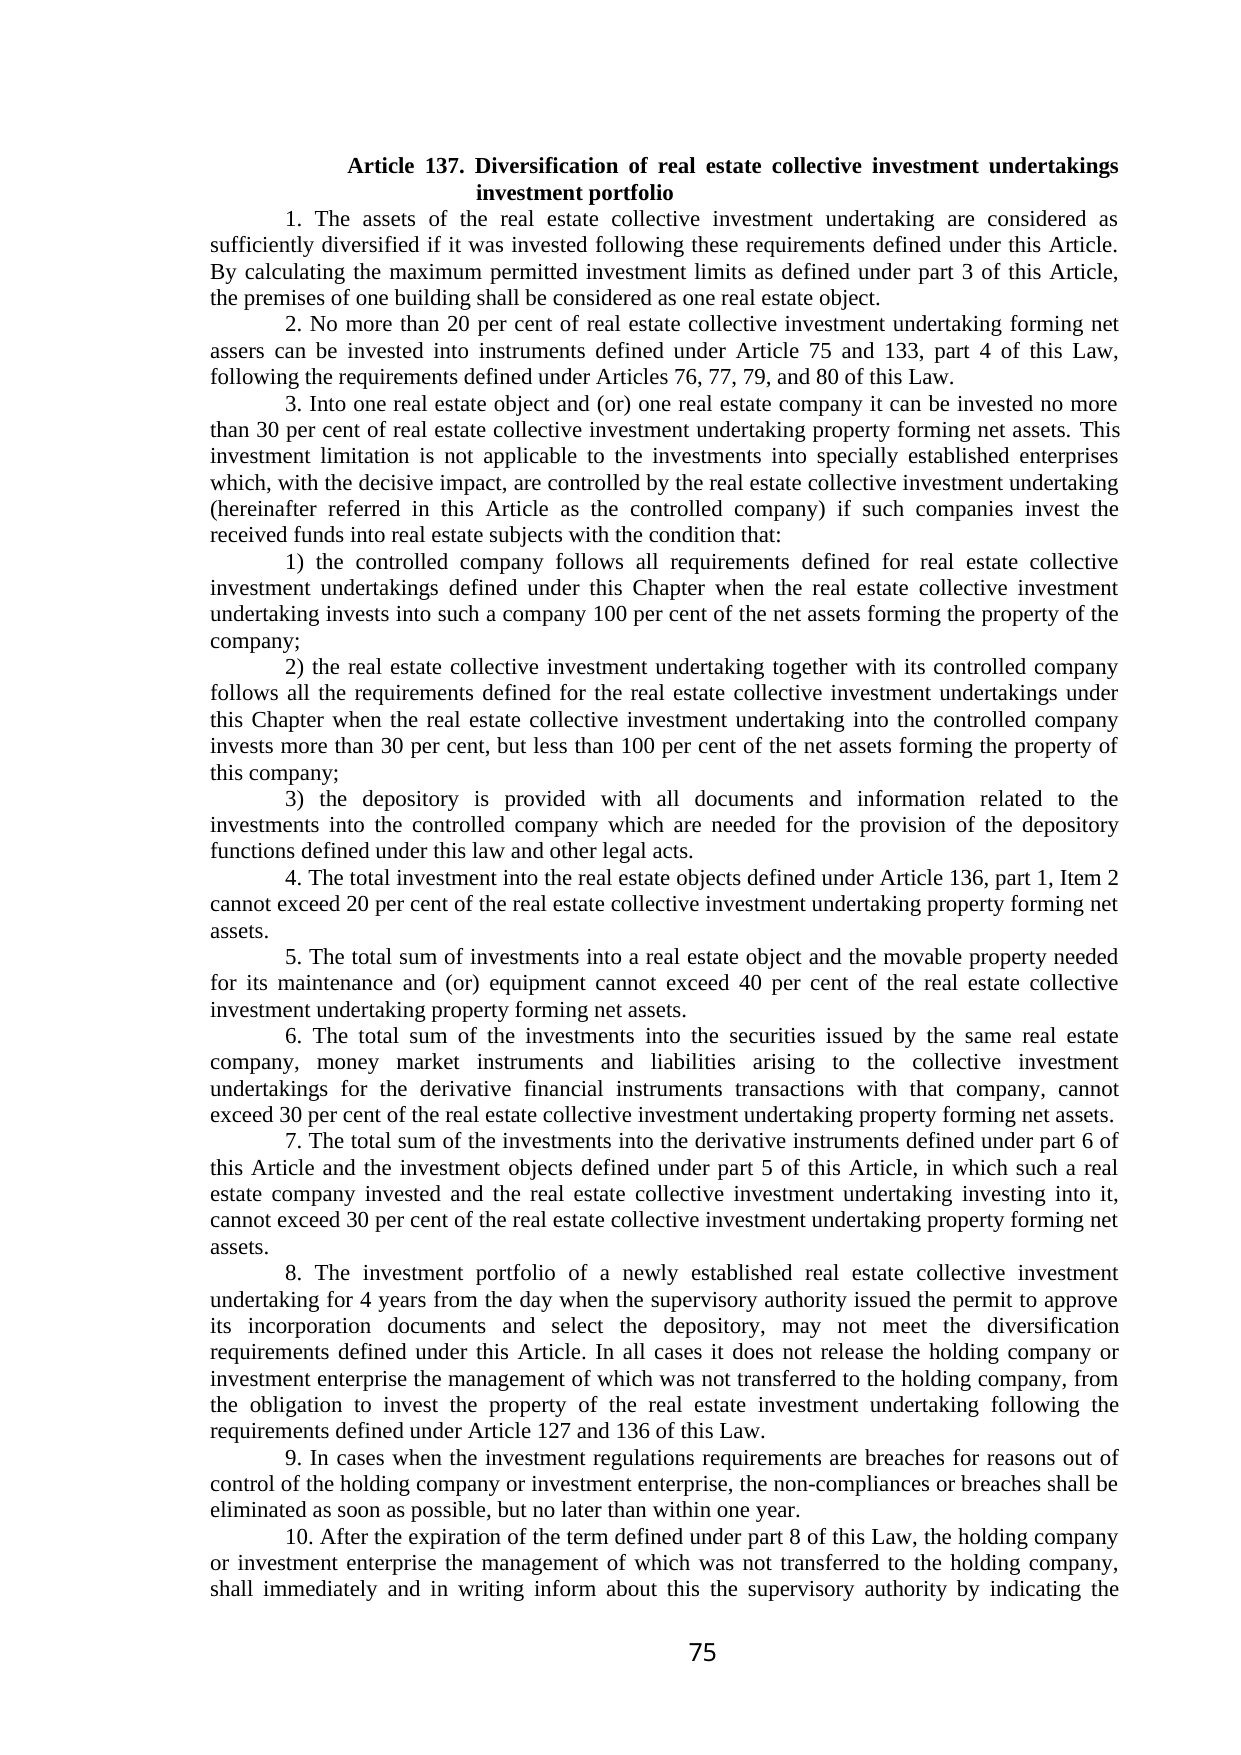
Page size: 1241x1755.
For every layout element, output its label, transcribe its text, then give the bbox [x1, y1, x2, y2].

text 6. The total sum of the investments into the securities issued by the same real estate company, money market instruments and liabilities arising to the collective investment undertakings for the derivative financial instruments transactions with that company, cannot exceed 30 per cent of the real estate collective investment undertaking property forming net assets. [210, 1022, 1120, 1127]
text 1. The assets of the real estate collective investment undertaking are considered as sufficiently diversified if it was invested following these requirements defined under this Article. By calculating the maximum permitted investment limits as defined under part 3 of this Article, the premises of one building shall be considered as one real estate object. [210, 205, 1120, 311]
text 1) the controlled company follows all requirements defined for real estate collective investment undertakings defined under this Chapter when the real estate collective investment undertaking invests into such a company 100 per cent of the net assets forming the property of the company; [210, 548, 1120, 653]
text 7. The total sum of the investments into the derivative instruments defined under part 6 of this Article and the investment objects defined under part 5 of this Article, in which such a real estate company invested and the real estate collective investment undertaking investing into it, cannot exceed 30 per cent of the real estate collective investment undertaking property forming net assets. [210, 1127, 1120, 1259]
text 10. After the expiration of the term defined under part 8 of this Law, the holding company or investment enterprise the management of which was not transferred to the holding company, shall immediately and in writing inform about this the supervisory authority by indicating the [210, 1523, 1120, 1602]
text 2) the real estate collective investment undertaking together with its controlled company follows all the requirements defined for the real estate collective investment undertakings under this Chapter when the real estate collective investment undertaking into the controlled company invests more than 30 per cent, but less than 100 per cent of the net assets forming the property of this company; [210, 653, 1120, 785]
text 3) the depository is provided with all documents and information related to the investments into the controlled company which are needed for the provision of the depository functions defined under this law and other legal acts. [210, 785, 1120, 864]
text 3. Into one real estate object and (or) one real estate company it can be invested no more than 30 per cent of real estate collective investment undertaking property forming net assets. This investment limitation is not applicable to the investments into specially established enterprises which, with the decisive impact, are controlled by the real estate collective investment undertaking (hereinafter referred in this Article as the controlled company) if such companies invest the received funds into real estate subjects with the condition that: [210, 389, 1120, 548]
text 8. The investment portfolio of a newly established real estate collective investment undertaking for 4 years from the day when the supervisory authority issued the permit to approve its incorporation documents and select the depository, may not meet the diversification requirements defined under this Article. In all cases it does not release the holding company or investment enterprise the management of which was not transferred to the holding company, from the obligation to invest the property of the real estate investment undertaking following the requirements defined under Article 127 and 136 of this Law. [210, 1259, 1120, 1444]
text 4. The total investment into the real estate objects defined under Article 136, part 1, Item 2 cannot exceed 20 per cent of the real estate collective investment undertaking property forming net assets. [210, 864, 1120, 943]
text 2. No more than 20 per cent of real estate collective investment undertaking forming net assers can be invested into instruments defined under Article 75 and 133, part 4 of this Law, following the requirements defined under Articles 76, 77, 79, and 80 of this Law. [210, 311, 1120, 389]
text 5. The total sum of investments into a real estate object and the movable property needed for its maintenance and (or) equipment cannot exceed 40 per cent of the real estate collective investment undertaking property forming net assets. [210, 943, 1120, 1022]
text 9. In cases when the investment regulations requirements are breaches for reasons out of control of the holding company or investment enterprise, the non-compliances or breaches shall be eliminated as soon as possible, but no later than within one year. [210, 1444, 1120, 1523]
text Article 137. Diversification of real estate collective investment undertakings investment portfolio [284, 150, 1120, 205]
